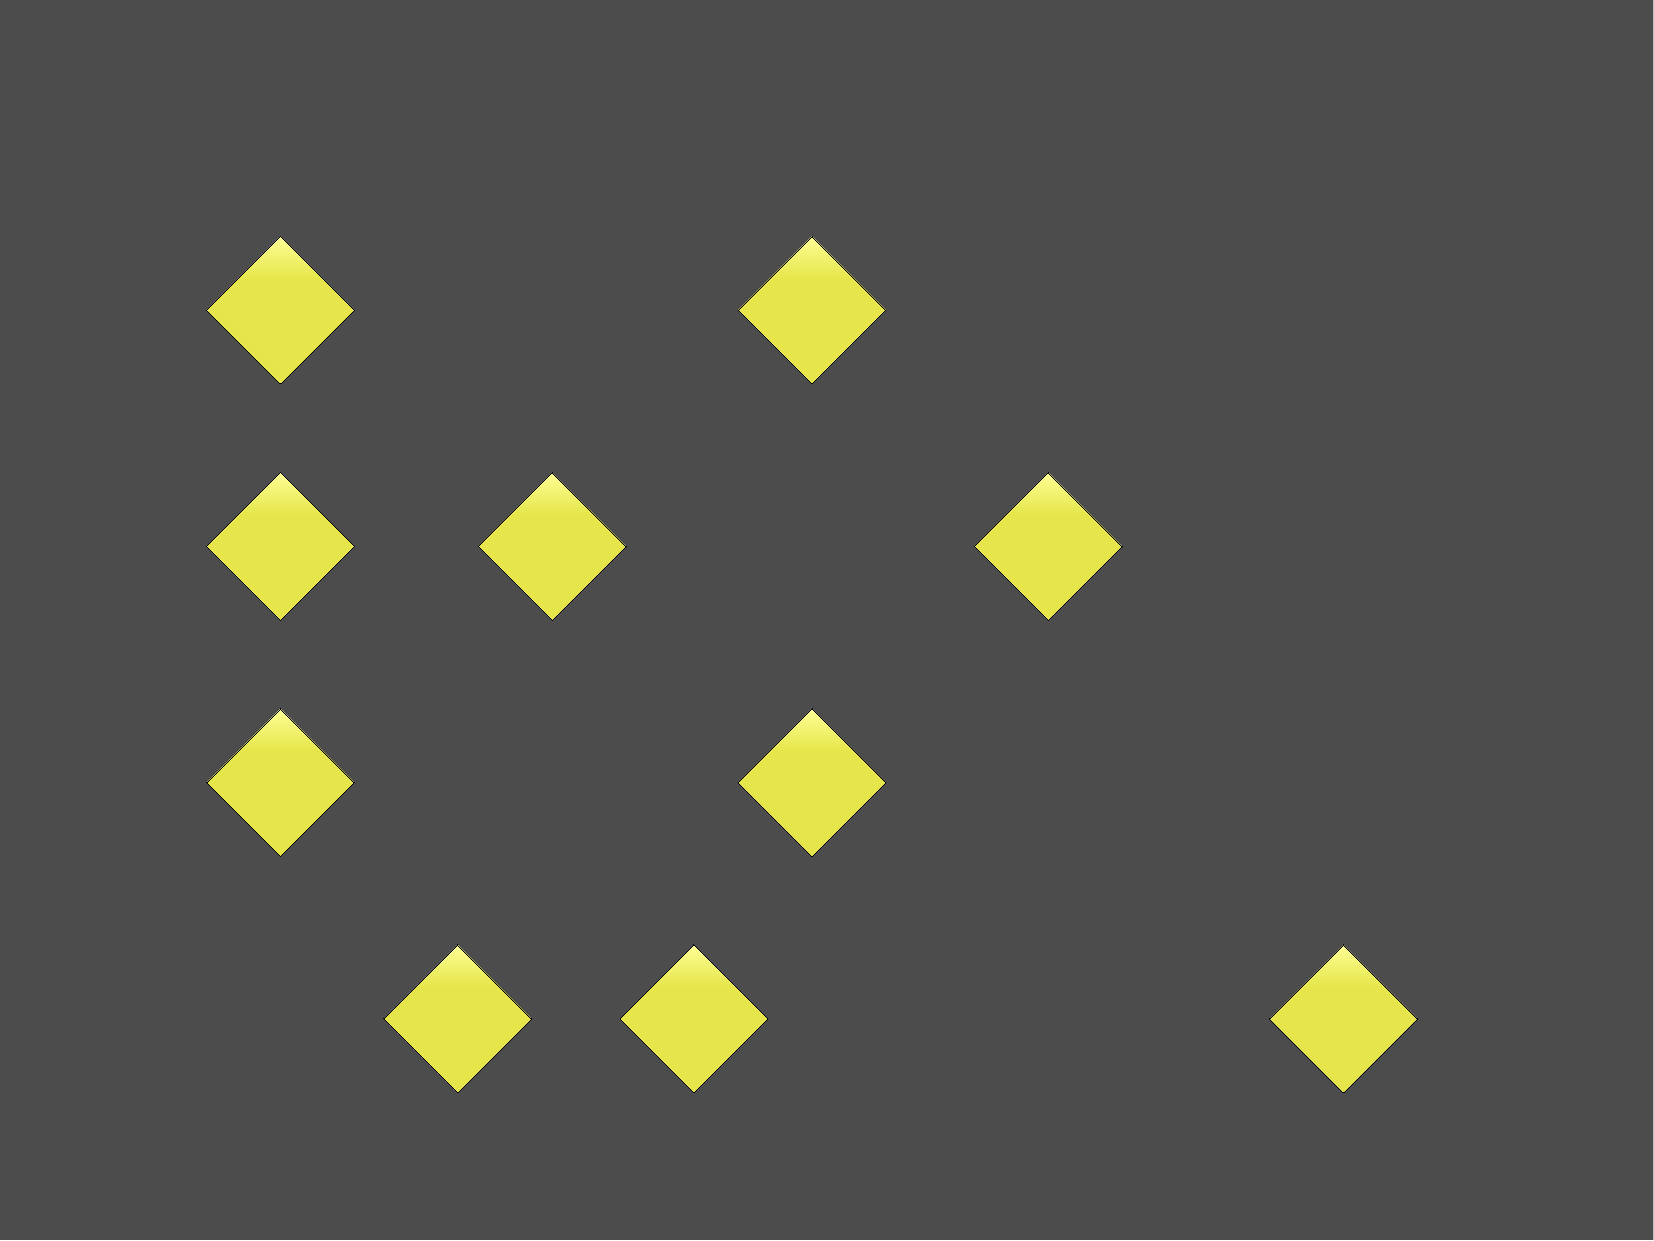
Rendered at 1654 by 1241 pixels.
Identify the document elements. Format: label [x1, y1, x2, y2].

text_box [206, 708, 355, 857]
text_box [206, 472, 355, 621]
text_box [974, 472, 1123, 621]
text_box [1269, 944, 1418, 1093]
text_box [738, 708, 886, 857]
text_box [738, 236, 886, 384]
text_box [620, 944, 768, 1093]
text_box [478, 472, 627, 621]
text_box [383, 944, 532, 1093]
text_box [206, 236, 355, 384]
